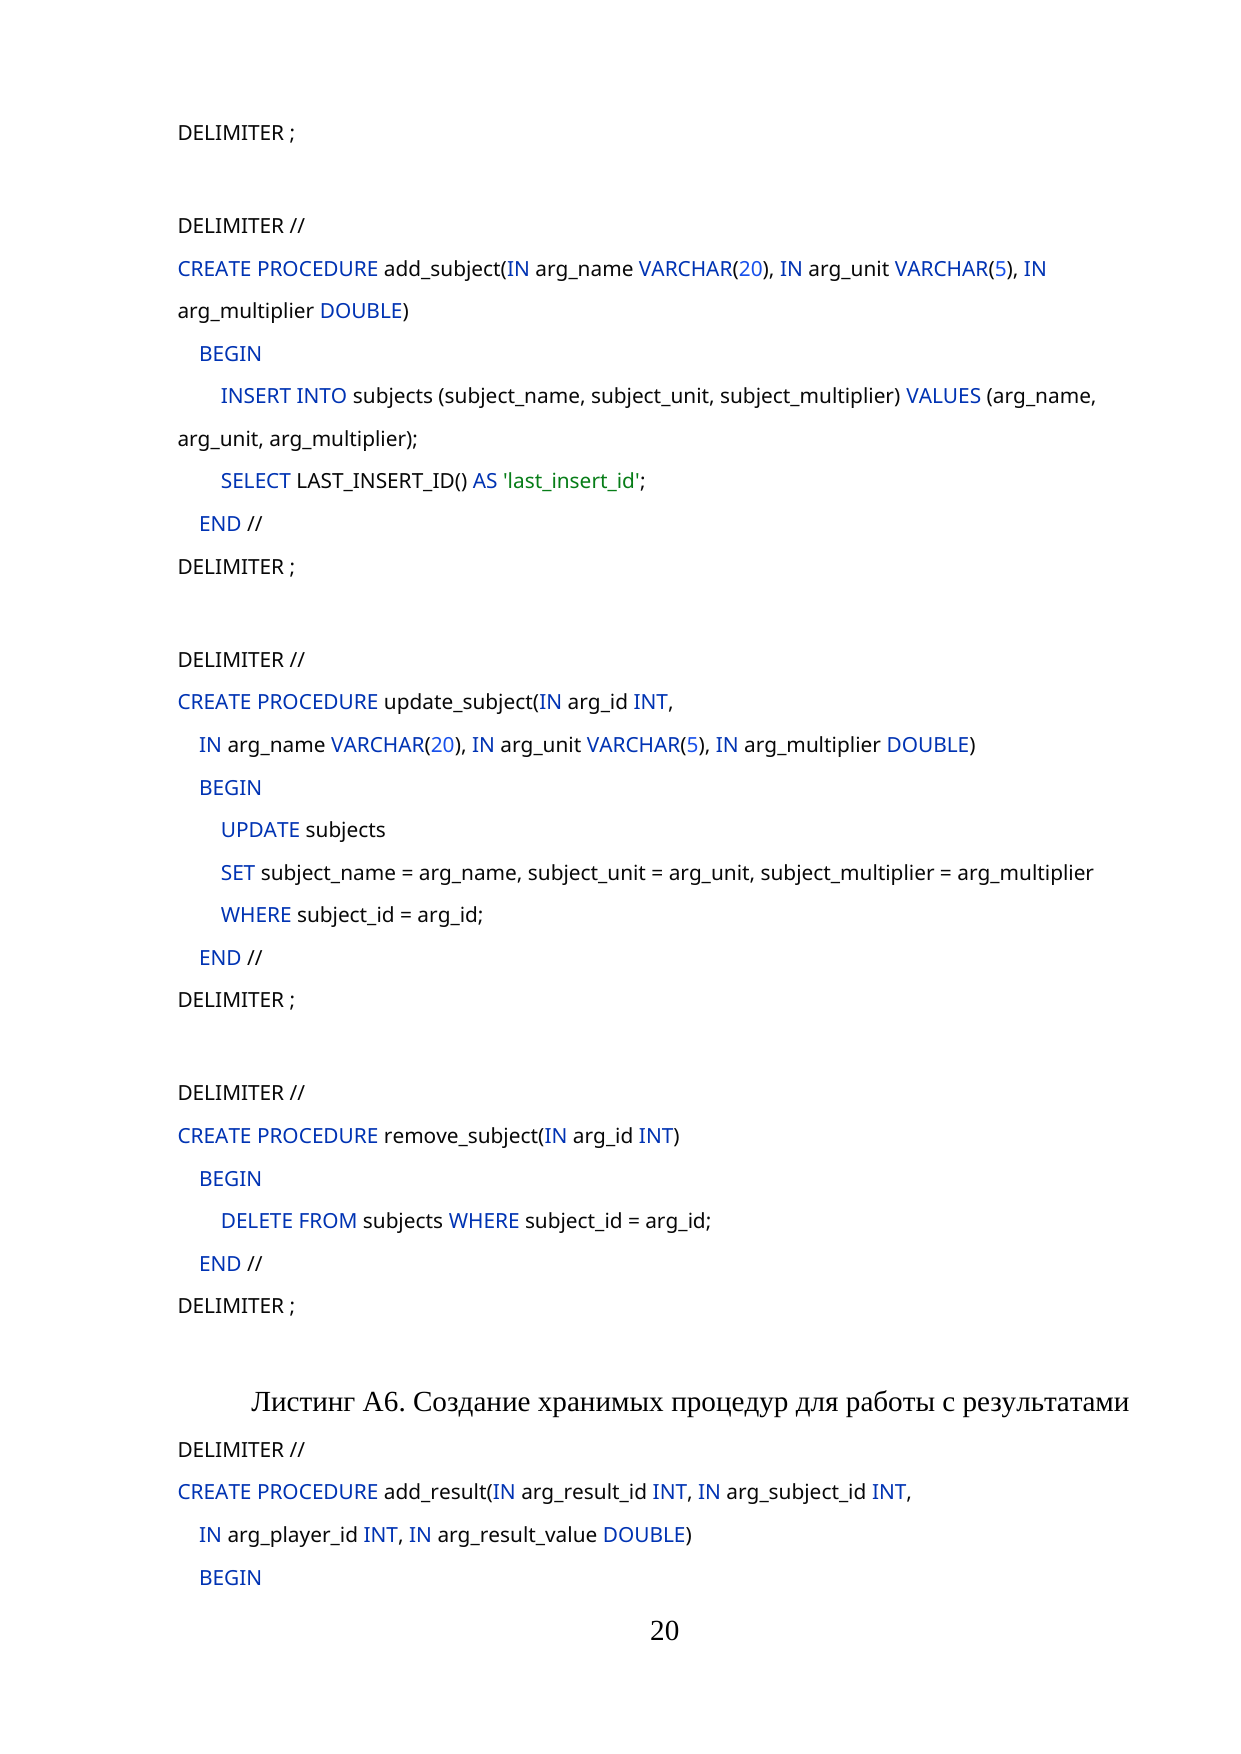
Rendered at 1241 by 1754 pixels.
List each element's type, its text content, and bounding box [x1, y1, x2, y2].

text DELIMITER // CREATE PROCEDURE add_result(IN arg_result_id INT, IN arg_subject_id INT, IN arg_player_id INT, IN arg_result_value DOUBLE) BEGIN [177, 1435, 1152, 1591]
text DELIMITER ; DELIMITER // CREATE PROCEDURE add_subject(IN arg_name VARCHAR(20), IN arg_unit VARCHAR(5), IN arg_multiplier DOUBLE) BEGIN INSERT INTO subjects (subject_name, subject_unit, subject_multiplier) VALUES (arg_name, arg_unit, arg_multiplier); SELECT LAST_INSERT_ID() AS 'last_insert_id'; END // DELIMITER ; DELIMITER // CREATE PROCEDURE update_subject(IN arg_id INT, IN arg_name VARCHAR(20), IN arg_unit VARCHAR(5), IN arg_multiplier DOUBLE) BEGIN UPDATE subjects SET subject_name = arg_name, subject_unit = arg_unit, subject_multiplier = arg_multiplier WHERE subject_id = arg_id; END // DELIMITER ; DELIMITER // CREATE PROCEDURE remove_subject(IN arg_id INT) BEGIN DELETE FROM subjects WHERE subject_id = arg_id; END // DELIMITER ; [177, 118, 1152, 1320]
list Листинг A6. Создание хранимых процедур для работы с результатами [177, 1384, 1152, 1418]
